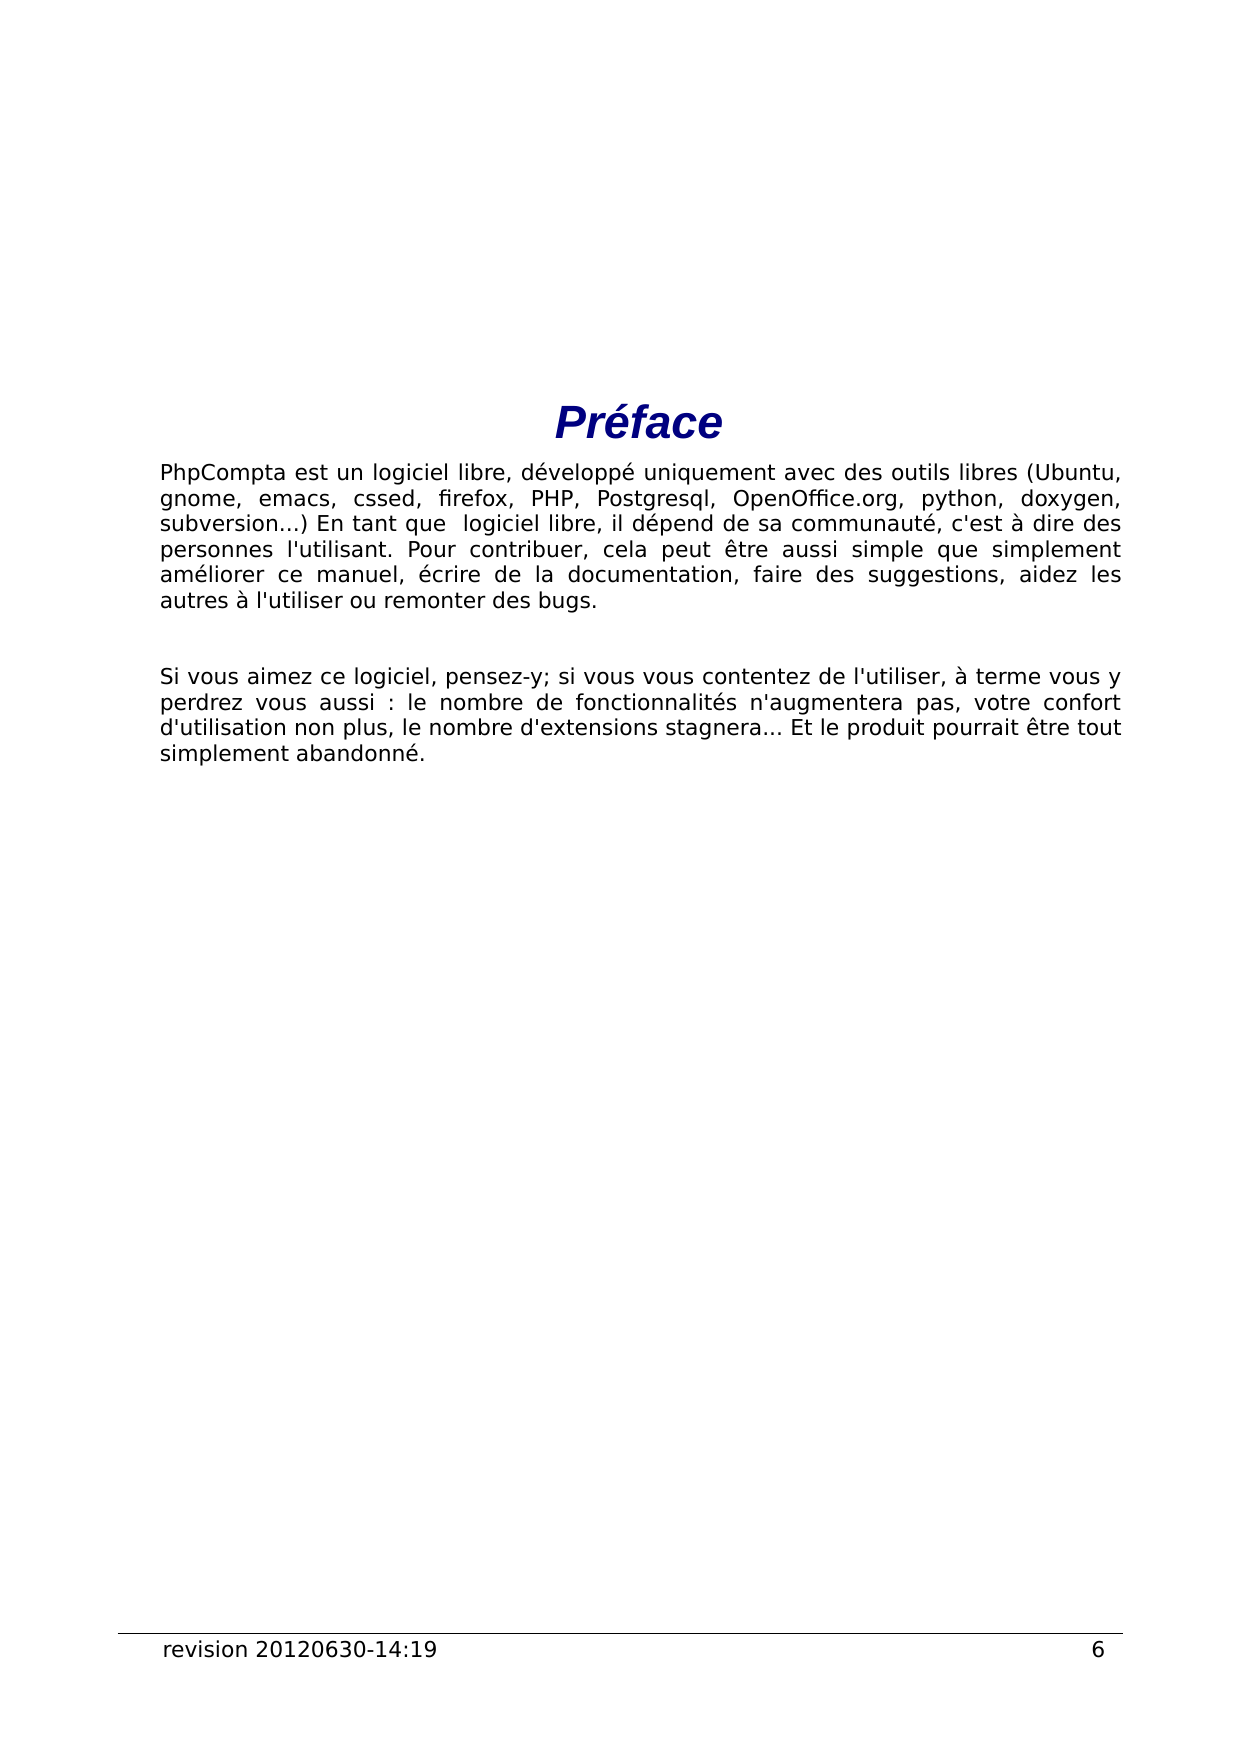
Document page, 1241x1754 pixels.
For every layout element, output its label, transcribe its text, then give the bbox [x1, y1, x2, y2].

text Si vous aimez ce logiciel, pensez-y; si vous vous contentez de l'utiliser, à terme vous y perdrez vous aussi : le nombre de fonctionnalités n'augmentera pas, votre confort d'utilisation non plus, le nombre d'extensions stagnera... Et le produit pourrait être tout simplement abandonné. [159, 664, 1123, 766]
text PhpCompta est un logiciel libre, développé uniquement avec des outils libres (Ubuntu, gnome, emacs, cssed, firefox, PHP, Postgresql, OpenOffice.org, python, doxygen, subversion...) En tant que logiciel libre, il dépend de sa communauté, c'est à dire des personnes l'utilisant. Pour contribuer, cela peut être aussi simple que simplement améliorer ce manuel, écrire de la documentation, faire des suggestions, aidez les autres à l'utiliser ou remonter des bugs. [159, 461, 1123, 614]
subtitle Préface [159, 394, 1123, 448]
